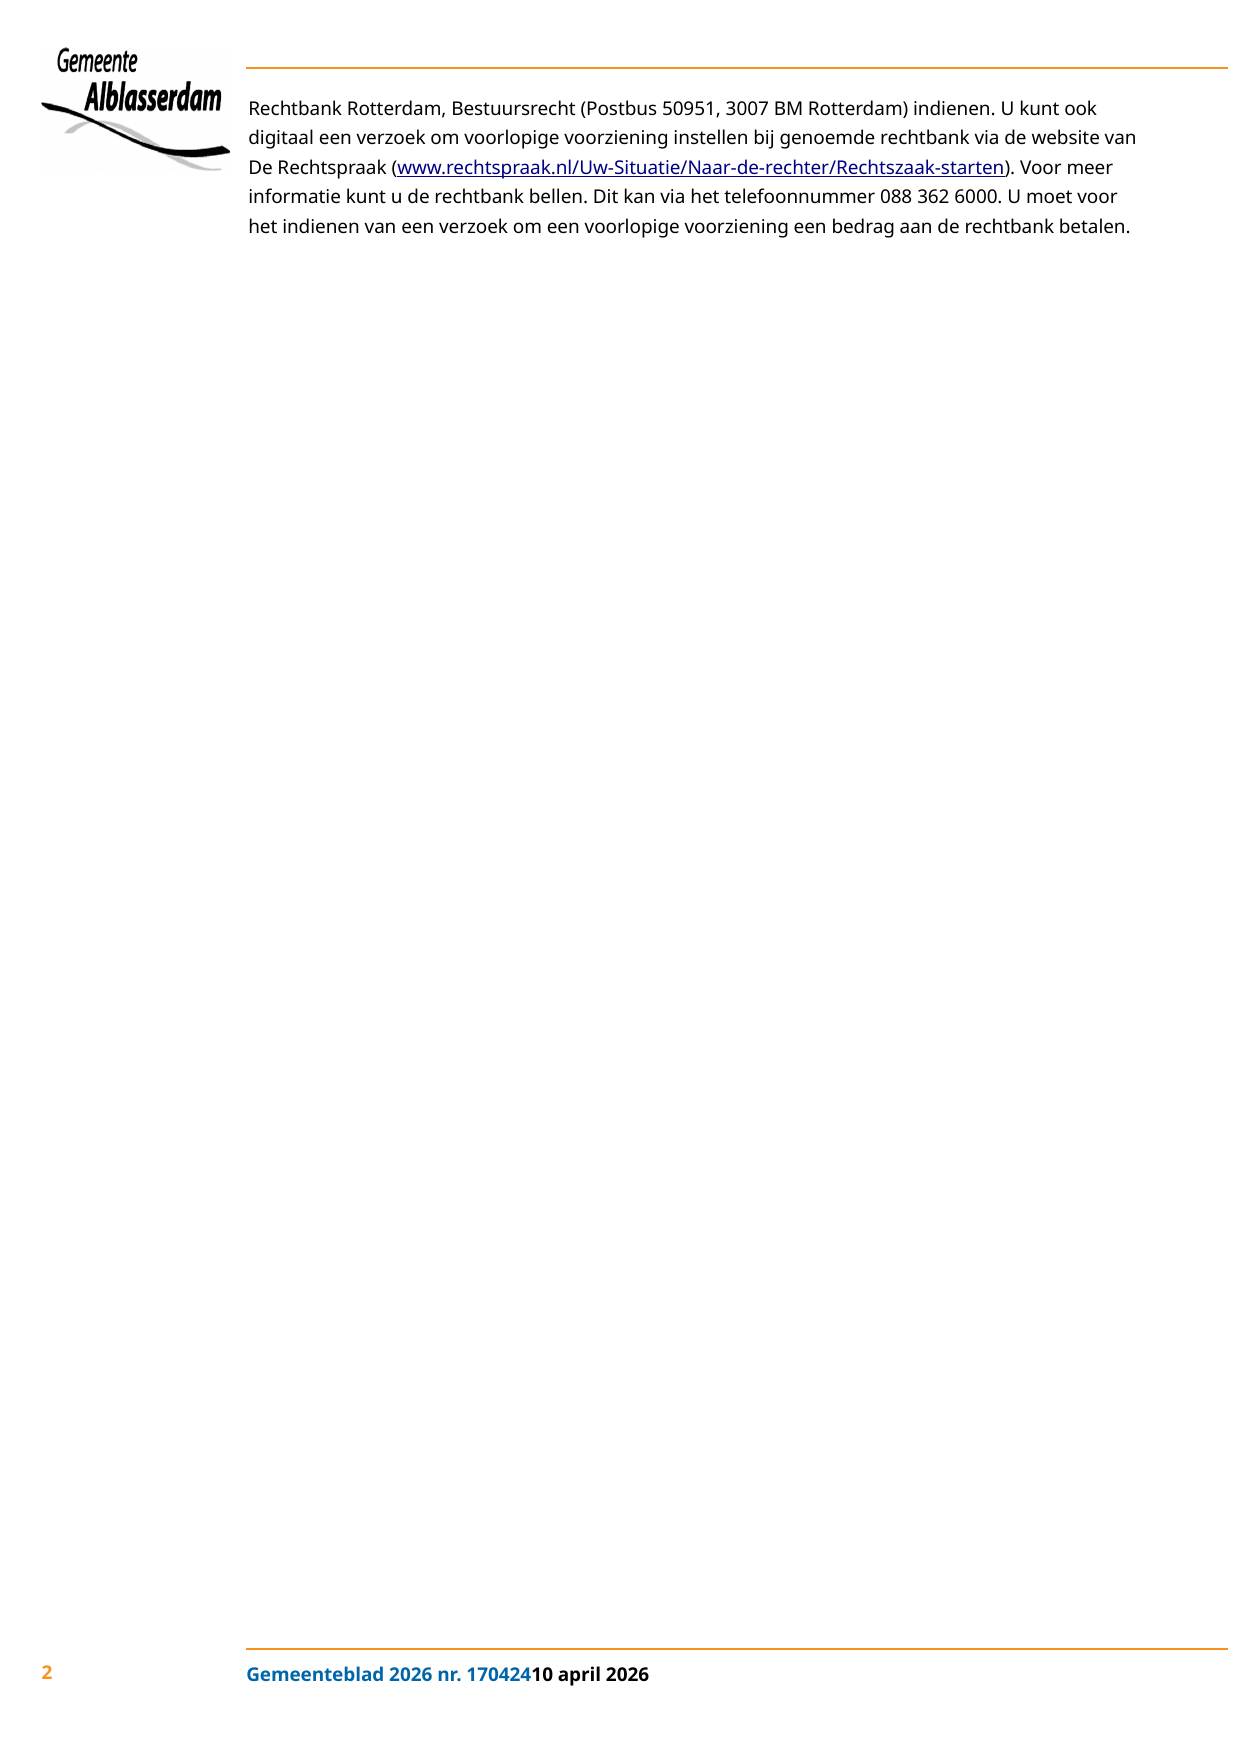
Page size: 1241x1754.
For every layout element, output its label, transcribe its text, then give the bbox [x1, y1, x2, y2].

text Rechtbank Rotterdam, Bestuursrecht (Postbus 50951, 3007 BM Rotterdam) indienen. U kunt ook digitaal een verzoek om voorlopige voorziening instellen bij genoemde rechtbank via de website van De Rechtspraak (www.rechtspraak.nl/Uw-Situatie/Naar-de-rechter/Rechtszaak-starten). Voor meer informatie kunt u de rechtbank bellen. Dit kan via het telefoonnummer 088 362 6000. U moet voor het indienen van een verzoek om een voorlopige voorziening een bedrag aan de rechtbank betalen. [248, 95, 1152, 239]
picture [41, 47, 231, 172]
